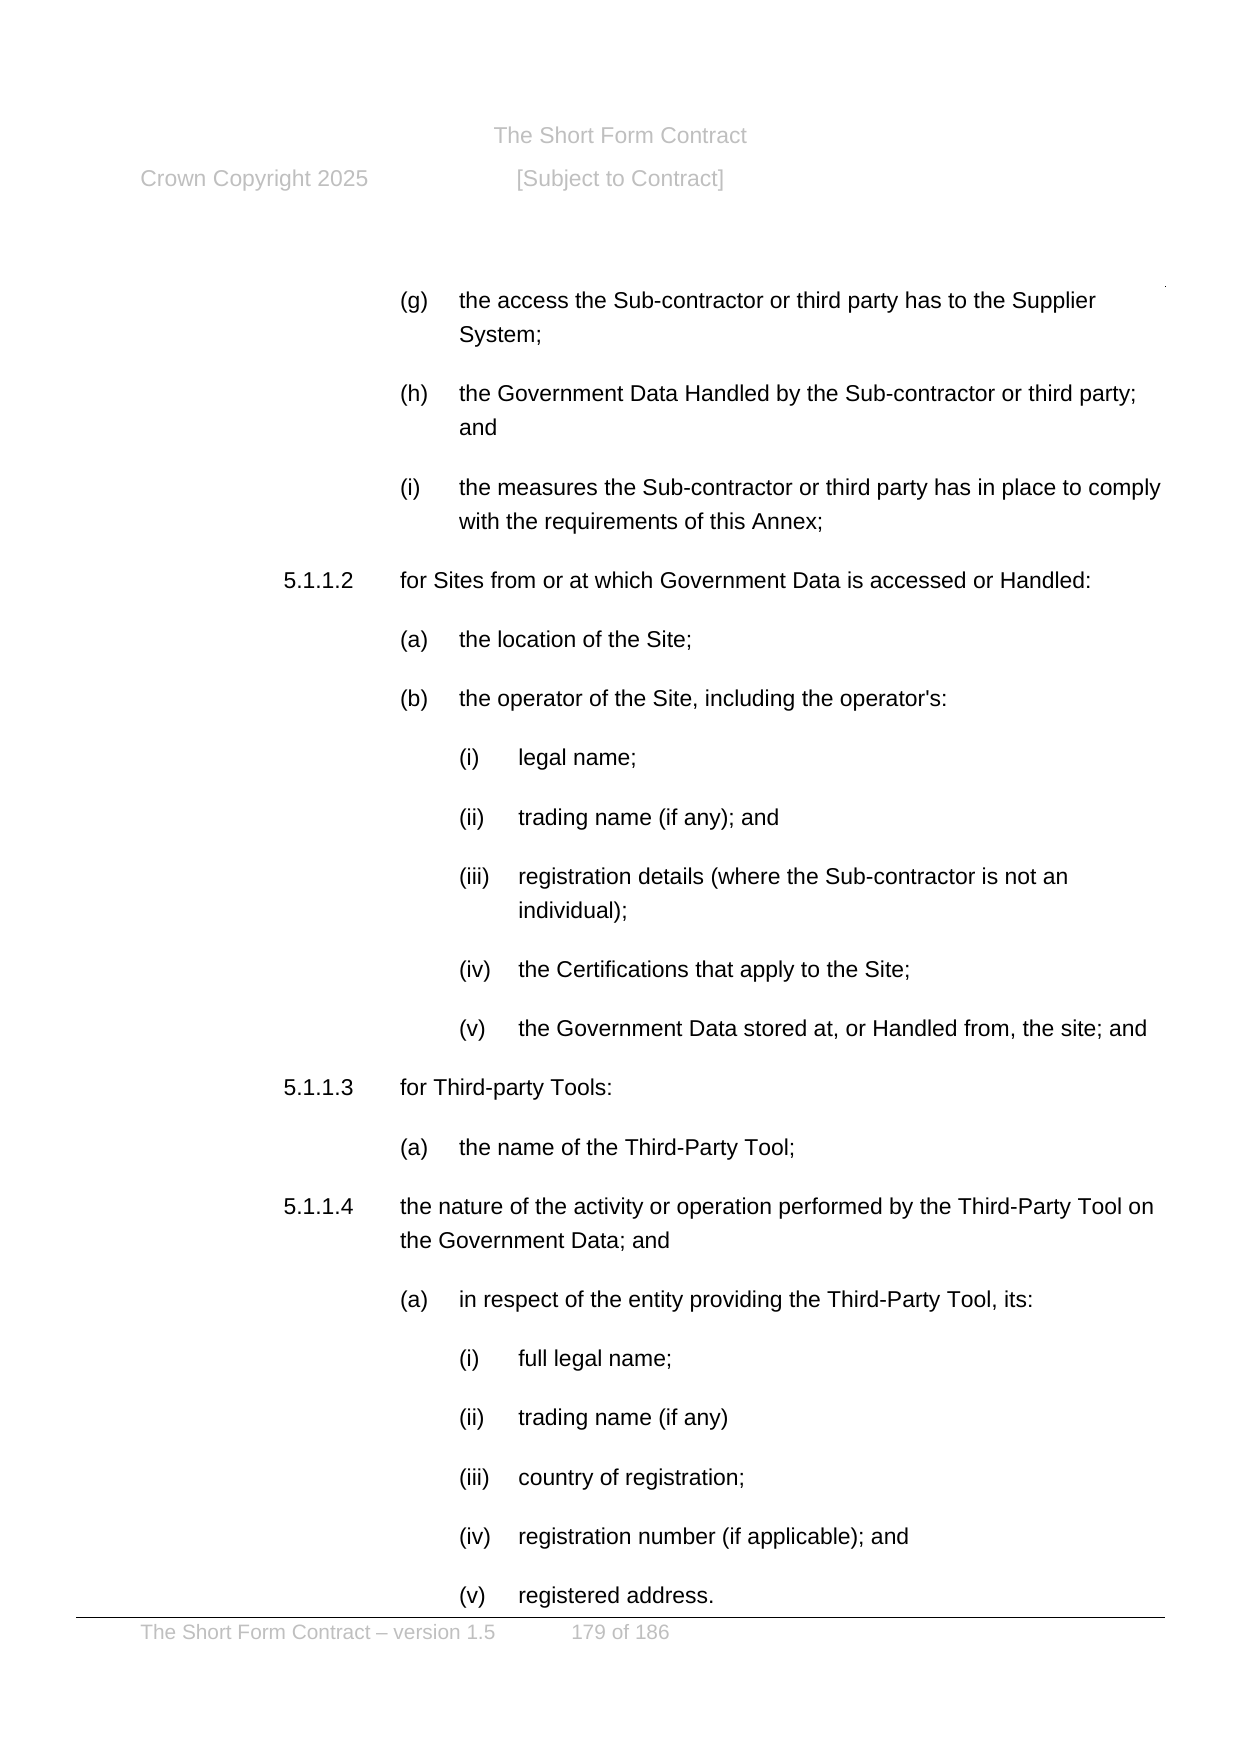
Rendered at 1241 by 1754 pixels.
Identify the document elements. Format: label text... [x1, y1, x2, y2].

list registration number (if applicable); and [459, 1523, 1166, 1549]
list the access the Sub-contractor or third party has to the Supplier System; [400, 287, 1166, 347]
list registration details (where the Sub-contractor is not an individual); [459, 863, 1166, 923]
list for Sites from or at which Government Data is accessed or Handled: [341, 567, 1166, 593]
list country of registration; [459, 1463, 1166, 1490]
list registered address. [459, 1582, 1166, 1608]
list trading name (if any) [459, 1404, 1166, 1431]
list full legal name; [459, 1345, 1166, 1371]
list legal name; [459, 744, 1166, 771]
list the nature of the activity or operation performed by the Third-Party Tool on the Government Data; and [341, 1193, 1166, 1253]
list the Certifications that apply to the Site; [459, 956, 1166, 982]
list the name of the Third-Party Tool; [400, 1133, 1166, 1160]
list the Government Data Handled by the Sub-contractor or third party; and [400, 380, 1166, 441]
list the location of the Site; [400, 626, 1166, 652]
list the operator of the Site, including the operator's: [400, 685, 1166, 711]
list the measures the Sub-contractor or third party has in place to comply with the requirements of this Annex; [400, 473, 1166, 534]
list the Government Data stored at, or Handled from, the site; and [459, 1015, 1166, 1041]
list in respect of the entity providing the Third-Party Tool, its: [400, 1286, 1166, 1312]
list for Third-party Tools: [341, 1074, 1166, 1101]
list trading name (if any); and [459, 803, 1166, 830]
